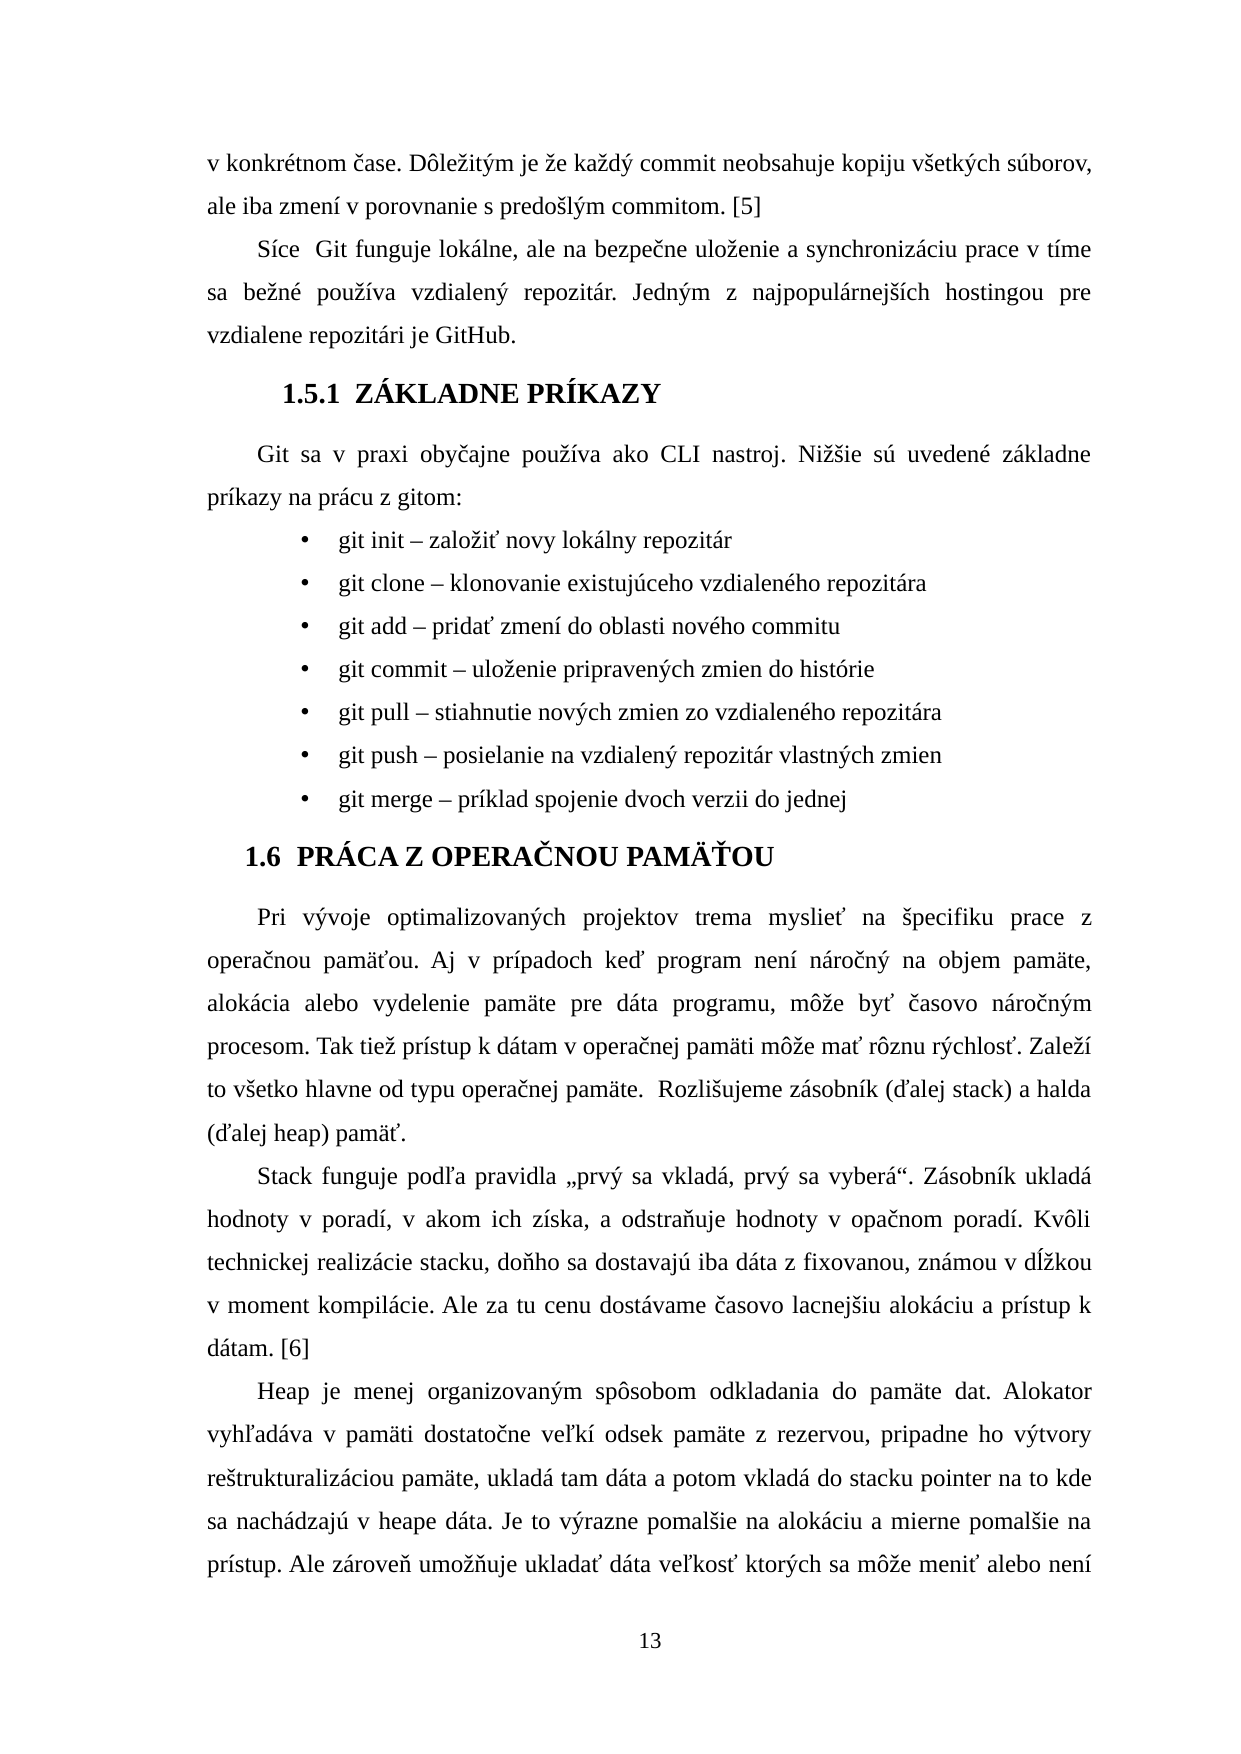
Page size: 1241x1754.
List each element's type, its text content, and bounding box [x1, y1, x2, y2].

list git push – posielanie na vzdialený repozitár vlastných zmien [301, 741, 1092, 769]
list git merge – príklad spojenie dvoch verzii do jednej [301, 784, 1092, 812]
list git add – pridať zmení do oblasti nového commitu [301, 611, 1092, 640]
text Síce Git funguje lokálne, ale na bezpečne uloženie a synchronizáciu prace v tíme sa bežné používa vzdialený repozitár. Jedným z najpopulárnejších hostingou pre vzdialene repozitári je GitHub. [207, 234, 1092, 349]
text v konkrétnom čase. Dôležitým je že každý commit neobsahuje kopiju všetkých súborov, ale iba zmení v porovnanie s predošlým commitom. [5] [207, 148, 1092, 219]
subtitle Základne príkazy [282, 376, 1092, 409]
text Heap je menej organizovaným spôsobom odkladania do pamäte dat. Alokator vyhľadáva v pamäti dostatočne veľkí odsek pamäte z rezervou, pripadne ho výtvory reštrukturalizáciou pamäte, ukladá tam dáta a potom vkladá do stacku pointer na to kde sa nachádzajú v heape dáta. Je to výrazne pomalšie na alokáciu a mierne pomalšie na prístup. Ale zároveň umožňuje ukladať dáta veľkosť ktorých sa môže meniť alebo není [207, 1376, 1092, 1578]
list git commit – uloženie pripravených zmien do histórie [301, 654, 1092, 683]
text Pri vývoje optimalizovaných projektov trema myslieť na špecifiku prace z operačnou pamäťou. Aj v prípadoch keď program není náročný na objem pamäte, alokácia alebo vydelenie pamäte pre dáta programu, môže byť časovo náročným procesom. Tak tiež prístup k dátam v operačnej pamäti môže mať rôznu rýchlosť. Zaleží to všetko hlavne od typu operačnej pamäte. Rozlišujeme zásobník (ďalej stack) a halda (ďalej heap) pamäť. [207, 902, 1092, 1146]
subtitle práca z operačnou pamäťou [244, 839, 1092, 873]
list git clone – klonovanie existujúceho vzdialeného repozitára [301, 568, 1092, 597]
text Stack funguje podľa pravidla „prvý sa vkladá, prvý sa vyberá“. Zásobník ukladá hodnoty v poradí, v akom ich získa, a odstraňuje hodnoty v opačnom poradí. Kvôli technickej realizácie stacku, doňho sa dostavajú iba dáta z fixovanou, známou v dĺžkou v moment kompilácie. Ale za tu cenu dostávame časovo lacnejšiu alokáciu a prístup k dátam. [6] [207, 1161, 1092, 1362]
list git init – založiť novy lokálny repozitár [301, 525, 1092, 554]
list git pull – stiahnutie nových zmien zo vzdialeného repozitára [301, 697, 1092, 726]
text Git sa v praxi obyčajne používa ako CLI nastroj. Nižšie sú uvedené základne príkazy na prácu z gitom: [207, 439, 1092, 511]
